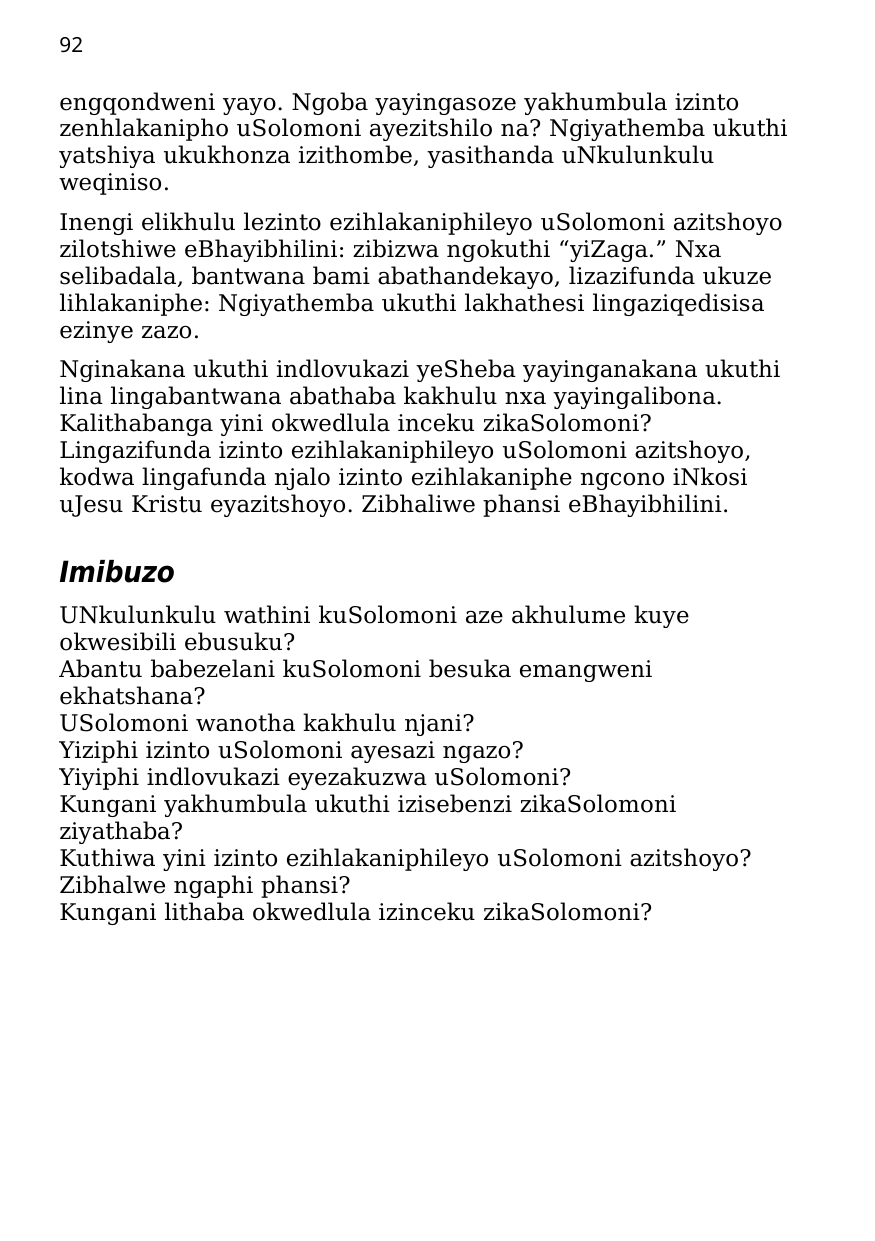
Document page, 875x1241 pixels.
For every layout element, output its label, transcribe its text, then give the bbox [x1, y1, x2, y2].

text Inengi elikhulu lezinto ezihlakaniphileyo uSolomoni azitshoyo zilotshiwe eBhayibhilini: zibizwa ngokuthi “yiZaga.” Nxa selibadala, bantwana bami abathandekayo, lizazifunda ukuze lihlakaniphe: Ngiyathemba ukuthi lakhathesi lingaziqedisisa ezinye zazo. [59, 209, 791, 344]
text engqondweni yayo. Ngoba yayingasoze yakhumbula izinto zenhlakanipho uSolomoni ayezitshilo na? Ngiyathemba ukuthi yatshiya ukukhonza izithombe, yasithanda uNkulunkulu weqiniso. [59, 88, 791, 196]
text Zibhalwe ngaphi phansi? [59, 872, 791, 899]
text Yiyiphi indlovukazi eyezakuzwa uSolomoni? [59, 764, 791, 791]
text Nginakana ukuthi indlovukazi yeSheba yayinganakana ukuthi lina lingabantwana abathaba kakhulu nxa yayingalibona. Kalithabanga yini okwedlula inceku zikaSolomoni? Lingazifunda izinto ezihlakaniphileyo uSolomoni azitshoyo, kodwa lingafunda njalo izinto ezihlakaniphe ngcono iNkosi uJesu Kristu eyazitshoyo. Zibhaliwe phansi eBhayibhilini. [59, 356, 791, 518]
text Yiziphi izinto uSolomoni ayesazi ngazo? [59, 737, 791, 764]
text USolomoni wanotha kakhulu njani? [59, 710, 791, 737]
text Kungani lithaba okwedlula izinceku zikaSolomoni? [59, 899, 791, 926]
text Kungani yakhumbula ukuthi izisebenzi zikaSolomoni ziyathaba? [59, 791, 791, 845]
text Kuthiwa yini izinto ezihlakaniphileyo uSolomoni azitshoyo? [59, 845, 791, 872]
subtitle Imibuzo [59, 556, 791, 589]
text Abantu babezelani kuSolomoni besuka emangweni ekhatshana? [59, 656, 791, 710]
text UNkulunkulu wathini kuSolomoni aze akhulume kuye okwesibili ebusuku? [59, 602, 791, 656]
